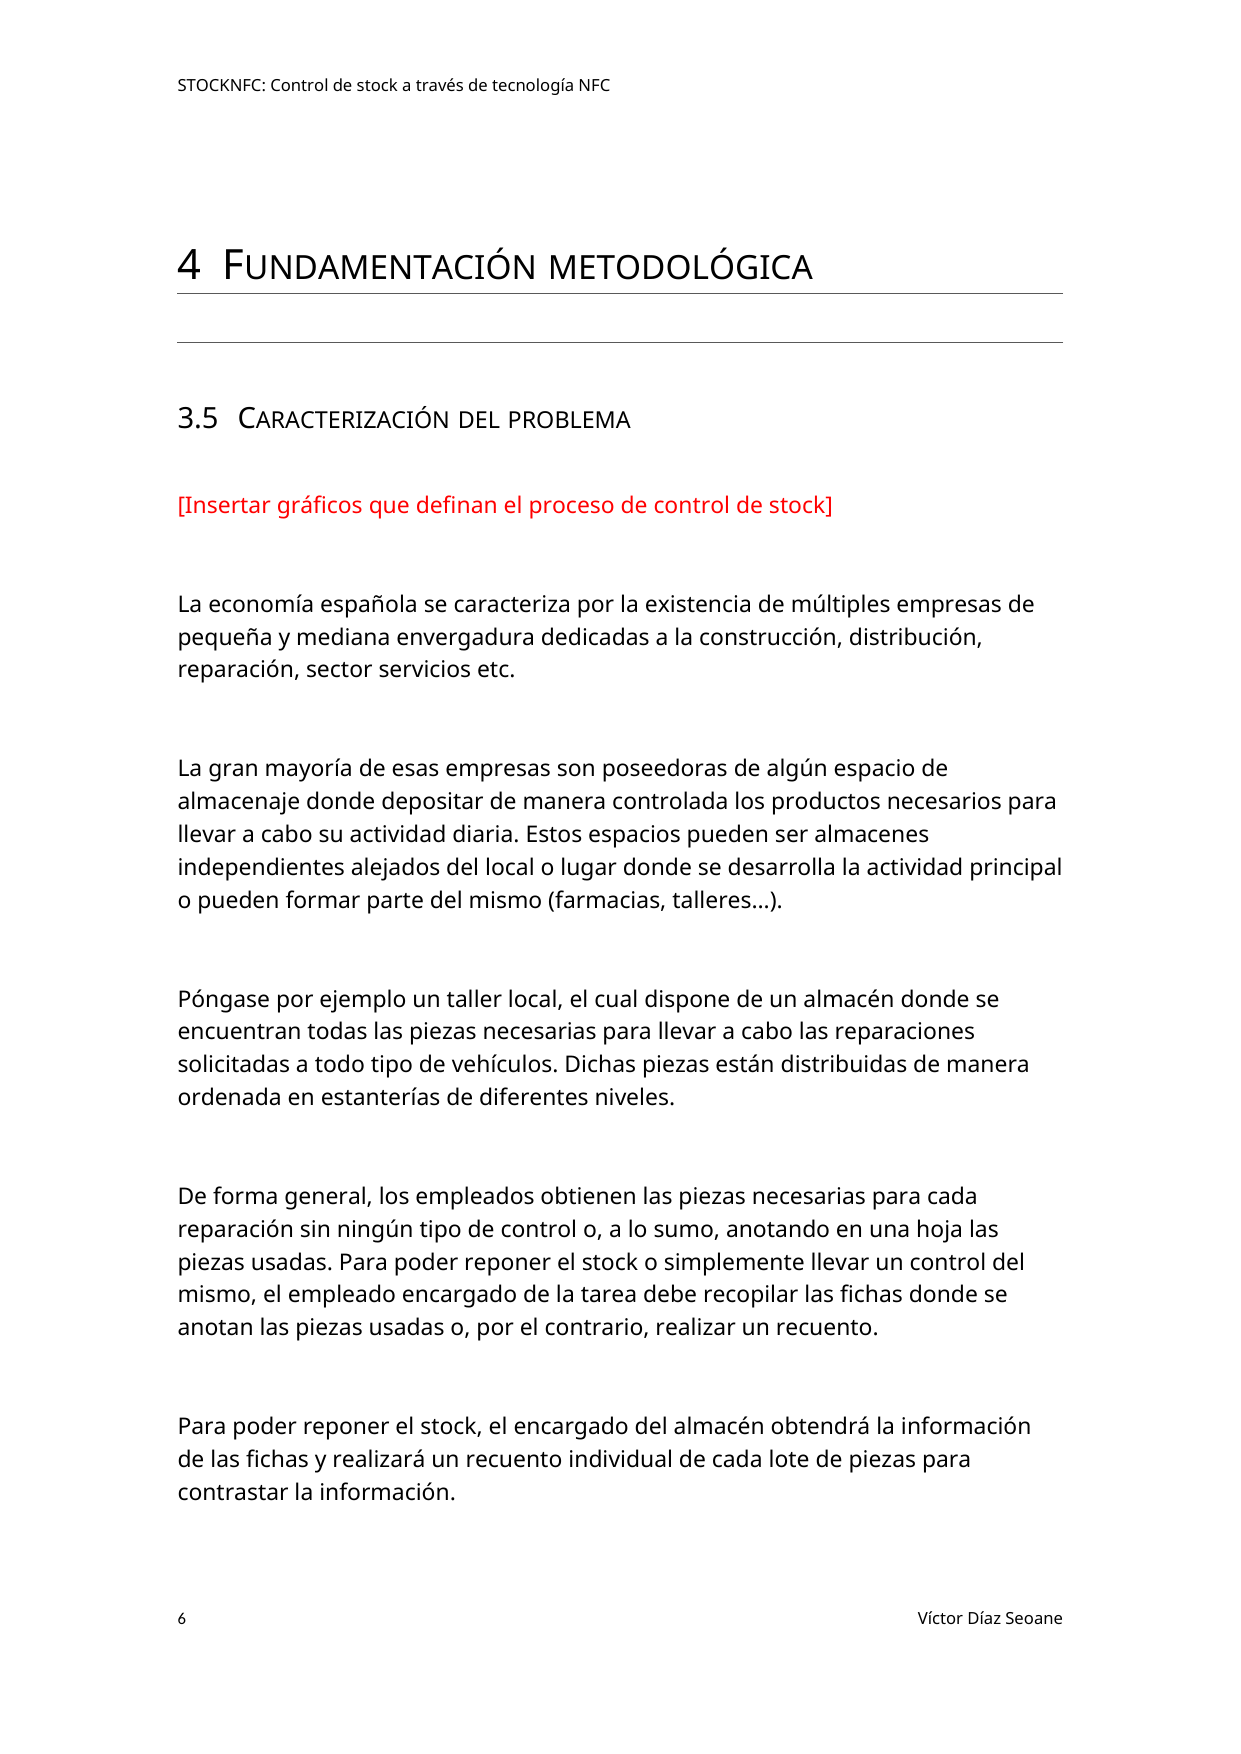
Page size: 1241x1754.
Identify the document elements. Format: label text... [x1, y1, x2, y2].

list Fundamentación metodológica [177, 235, 1063, 293]
text La gran mayoría de esas empresas son poseedoras de algún espacio de almacenaje donde depositar de manera controlada los productos necesarios para llevar a cabo su actividad diaria. Estos espacios pueden ser almacenes independientes alejados del local o lugar donde se desarrolla la actividad principal o pueden formar parte del mismo (farmacias, talleres…). [177, 752, 1063, 915]
text De forma general, los empleados obtienen las piezas necesarias para cada reparación sin ningún tipo de control o, a lo sumo, anotando en una hoja las piezas usadas. Para poder reponer el stock o simplemente llevar un control del mismo, el empleado encargado de la tarea debe recopilar las fichas donde se anotan las piezas usadas o, por el contrario, realizar un recuento. [177, 1180, 1063, 1342]
text Para poder reponer el stock, el encargado del almacén obtendrá la información de las fichas y realizará un recuento individual de cada lote de piezas para contrastar la información. [177, 1410, 1063, 1507]
text La economía española se caracteriza por la existencia de múltiples empresas de pequeña y mediana envergadura dedicadas a la construcción, distribución, reparación, sector servicios etc. [177, 588, 1063, 684]
text [Insertar gráficos que definan el proceso de control de stock] [177, 489, 1063, 520]
subtitle Caracterización del problema [177, 398, 1063, 437]
text Póngase por ejemplo un taller local, el cual dispone de un almacén donde se encuentran todas las piezas necesarias para llevar a cabo las reparaciones solicitadas a todo tipo de vehículos. Dichas piezas están distribuidas de manera ordenada en estanterías de diferentes niveles. [177, 982, 1063, 1112]
